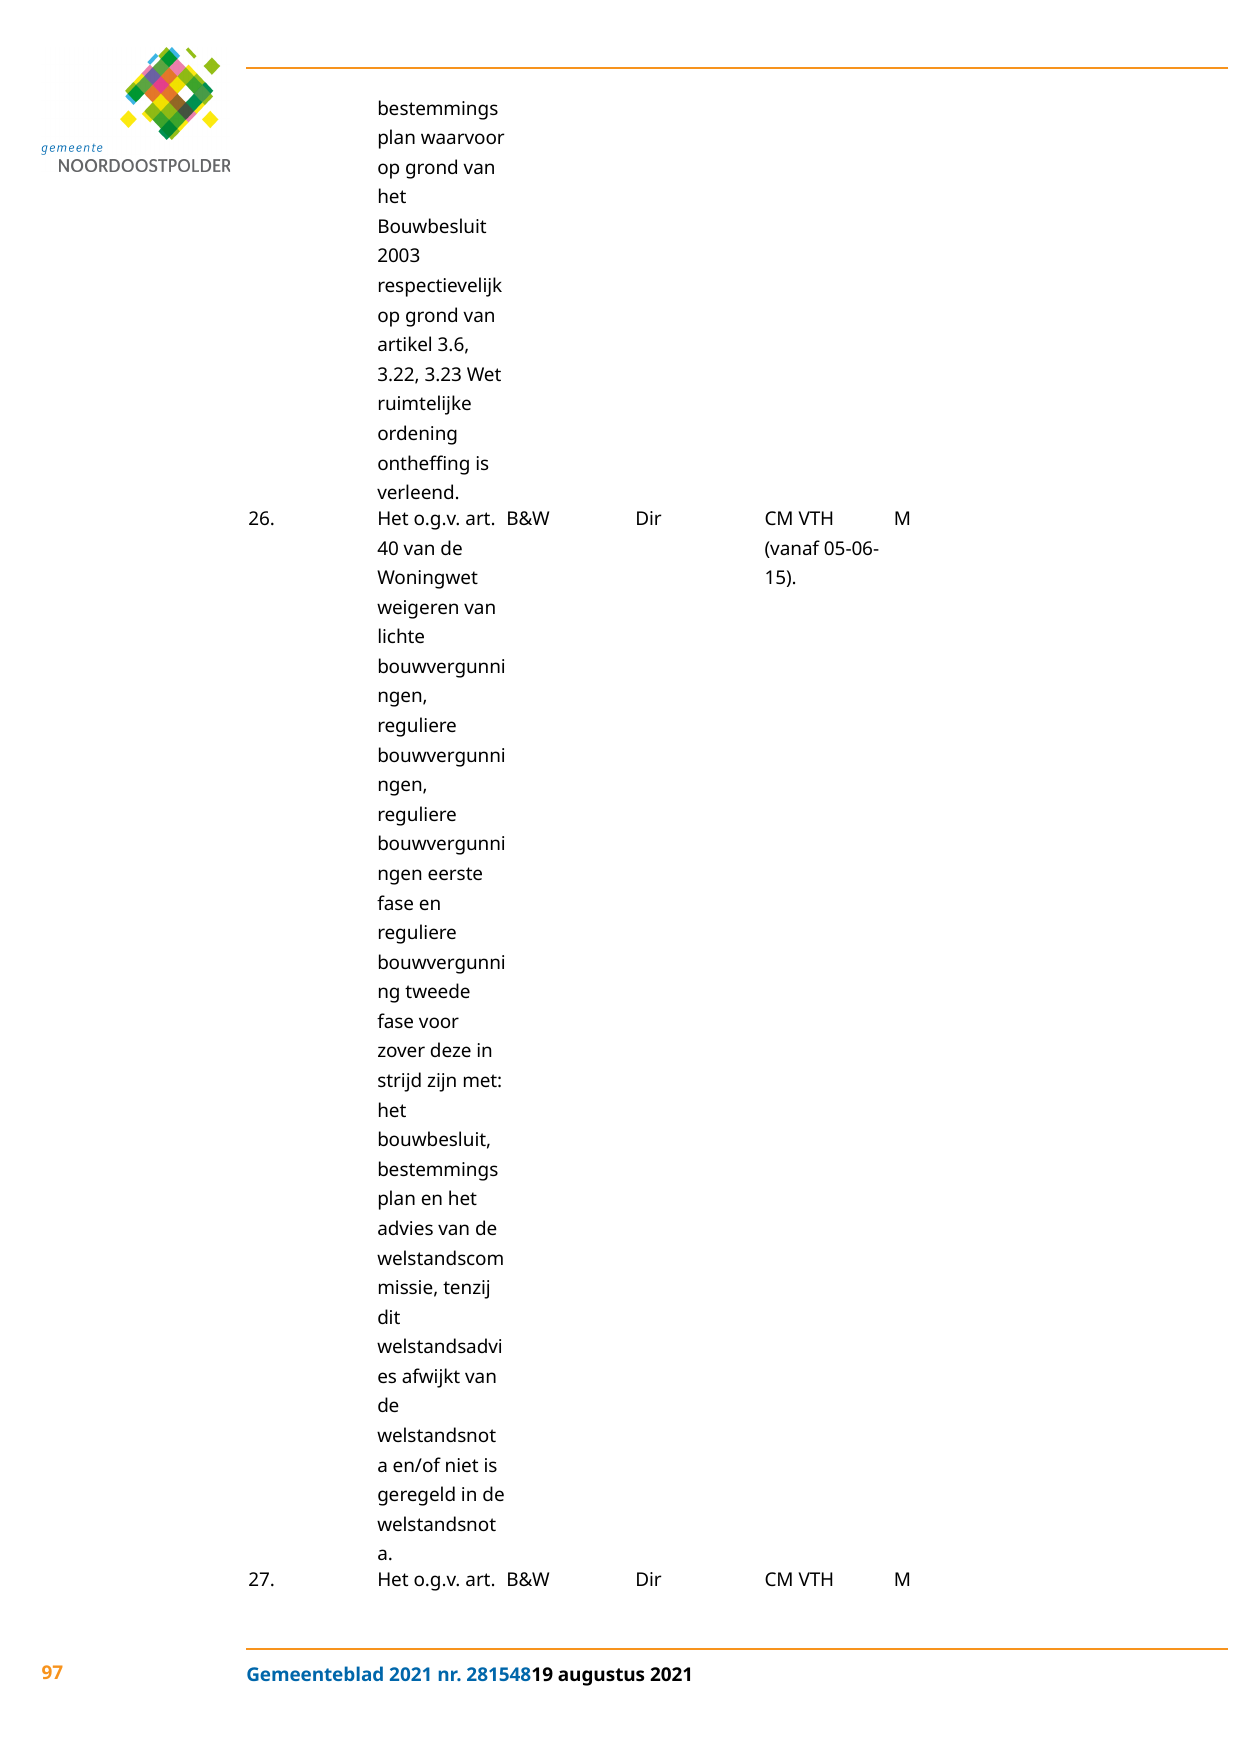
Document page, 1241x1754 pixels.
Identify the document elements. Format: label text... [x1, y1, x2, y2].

table_cell B&W [506, 1566, 635, 1592]
table_cell CM VTH (vanaf 05-06-15). [764, 505, 893, 1566]
table_cell Dir [635, 505, 764, 1566]
table_cell [1023, 505, 1152, 1566]
table_cell [1023, 1566, 1152, 1592]
table_cell Het o.g.v. art. 40 van de Woningwet weigeren van lichte bouwvergunningen, reguliere bouwvergunningen, reguliere bouwvergunningen eerste fase en reguliere bouwvergunning tweede fase voor zover deze in strijd zijn met: het bouwbesluit, bestemmingsplan en het advies van de welstandscommissie, tenzij dit welstandsadvies afwijkt van de welstandsnota en/of niet is geregeld in de welstandsnota. [377, 505, 506, 1566]
table_cell M [894, 505, 1022, 1566]
table_cell bestemmingsplan waarvoor op grond van het Bouwbesluit 2003 respectievelijk op grond van artikel 3.6, 3.22, 3.23 Wet ruimtelijke ordening ontheffing is verleend. [377, 95, 506, 505]
table_cell M [894, 1566, 1022, 1592]
table_cell [248, 95, 377, 505]
table_cell [1023, 95, 1152, 505]
table_cell B&W [506, 505, 635, 1566]
picture [41, 47, 231, 172]
table_cell CM VTH [764, 1566, 893, 1592]
table_cell 27. [248, 1566, 377, 1592]
table_cell [635, 95, 764, 505]
table_cell [506, 95, 635, 505]
table_cell [894, 95, 1022, 505]
table_cell Dir [635, 1566, 764, 1592]
table_cell 26. [248, 505, 377, 1566]
table_cell [764, 95, 893, 505]
table_cell Het o.g.v. art. [377, 1566, 506, 1592]
